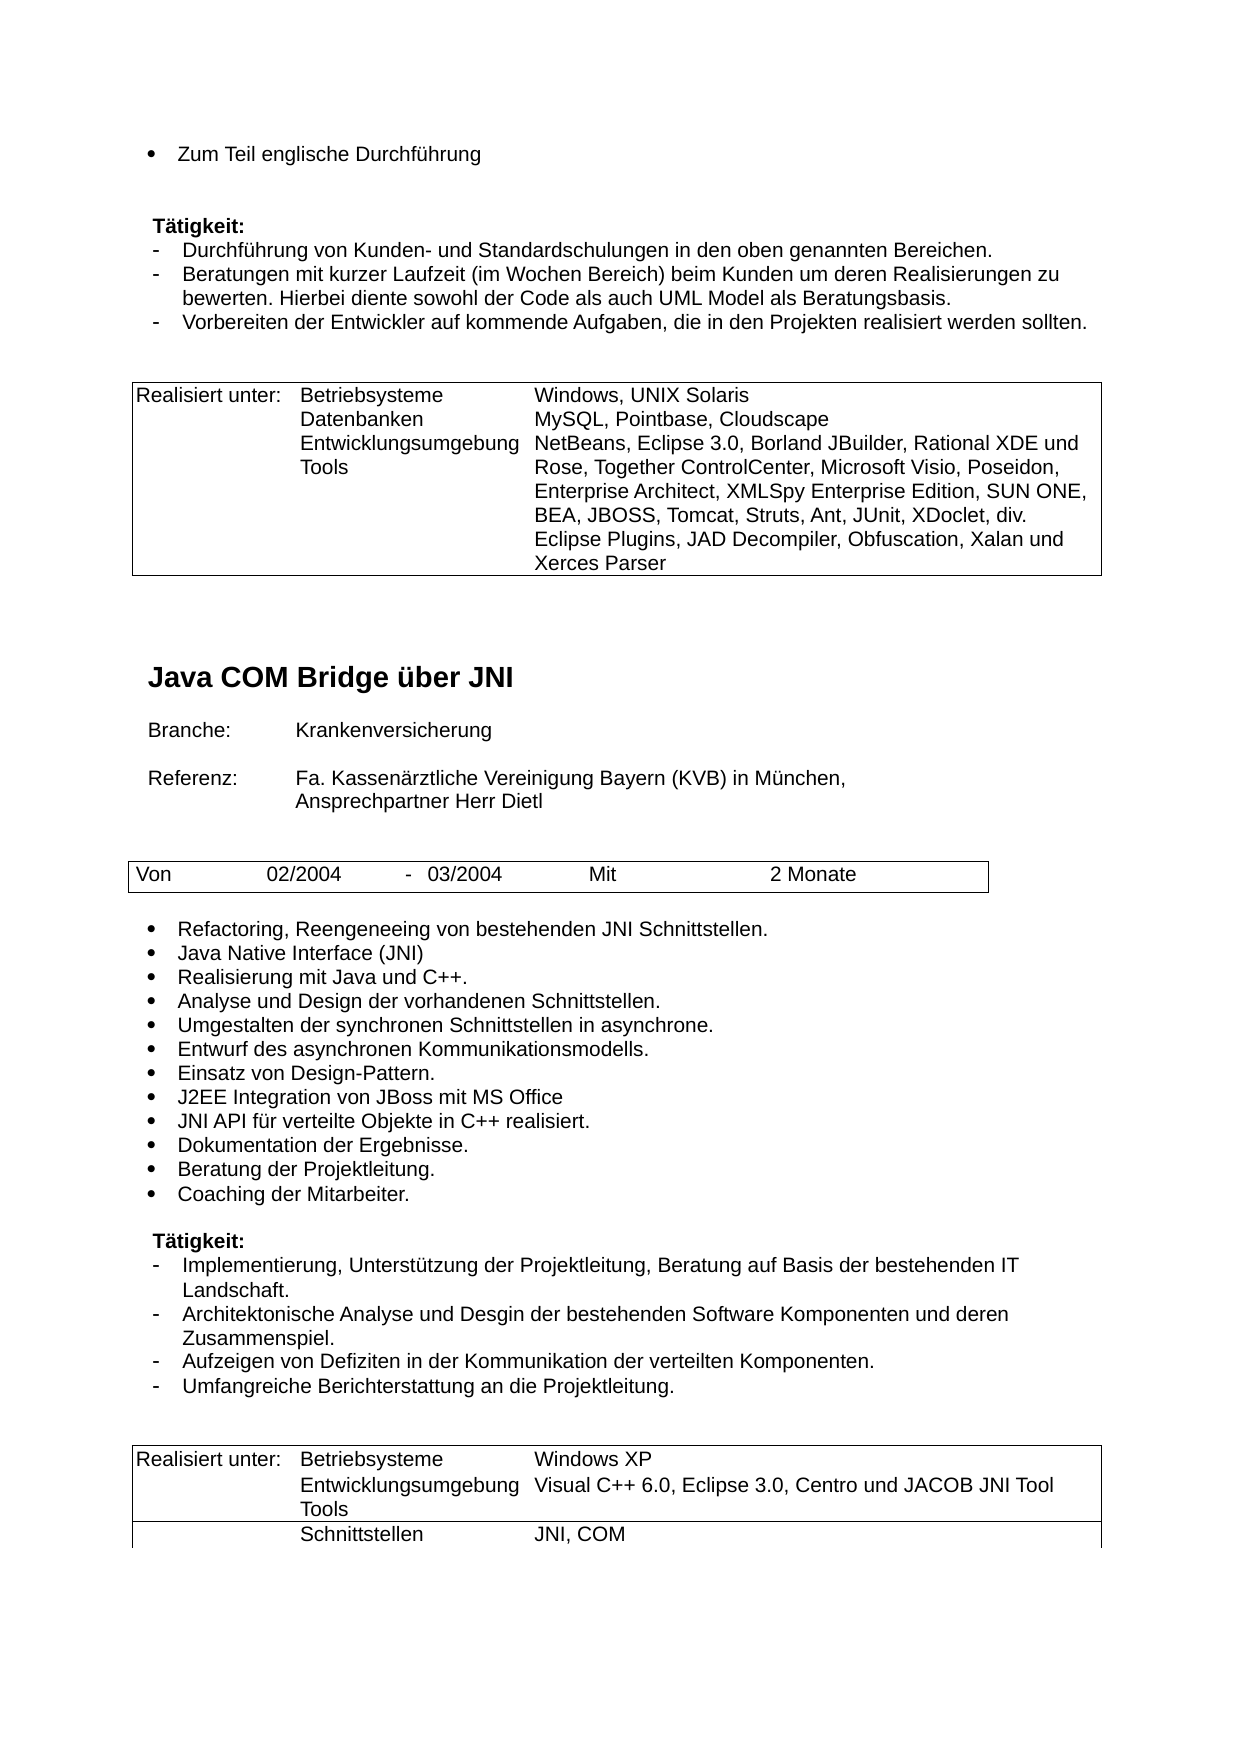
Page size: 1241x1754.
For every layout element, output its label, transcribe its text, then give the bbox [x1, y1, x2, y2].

table_header Windows XP [531, 1446, 1101, 1473]
list Refactoring, Reengeneeing von bestehenden JNI Schnittstellen. [148, 917, 1110, 941]
list Durchführung von Kunden- und Standardschulungen in den oben genannten Bereichen. [152, 238, 1110, 262]
table_header 03/2004 [420, 862, 581, 892]
list Implementierung, Unterstützung der Projektleitung, Beratung auf Basis der bestehenden IT Landschaft. [152, 1253, 1110, 1301]
list Einsatz von Design-Pattern. [148, 1061, 1110, 1085]
table_cell [133, 1522, 297, 1548]
list J2EE Integration von JBoss mit MS Office [148, 1085, 1110, 1109]
list Architektonische Analyse und Desgin der bestehenden Software Komponenten und deren Zusammenspiel. [152, 1301, 1110, 1349]
list Coaching der Mitarbeiter. [148, 1181, 1110, 1205]
list Beratung der Projektleitung. [148, 1157, 1110, 1181]
table_cell [133, 1473, 297, 1521]
list Aufzeigen von Defiziten in der Kommunikation der verteilten Komponenten. [152, 1349, 1110, 1373]
list Analyse und Design der vorhandenen Schnittstellen. [148, 989, 1110, 1013]
table_cell [133, 431, 297, 574]
table_header Realisiert unter: [133, 1446, 297, 1473]
table_header Realisiert unter: [133, 383, 297, 431]
list Entwurf des asynchronen Kommunikationsmodells. [148, 1037, 1110, 1061]
table_header Mit [581, 862, 762, 892]
table_header - [398, 862, 420, 892]
list Dokumentation der Ergebnisse. [148, 1133, 1110, 1157]
text Tätigkeit: [152, 1229, 1110, 1253]
table_header Windows, UNIX Solaris MySQL, Pointbase, Cloudscape [531, 383, 1101, 431]
text Tätigkeit: [152, 214, 1110, 238]
list Umfangreiche Berichterstattung an die Projektleitung. [152, 1373, 1110, 1397]
subtitle Java COM Bridge über JNI [148, 660, 1110, 693]
table_header Betriebsysteme [297, 1446, 531, 1473]
list Zum Teil englische Durchführung [148, 142, 1110, 166]
list JNI API für verteilte Objekte in C++ realisiert. [148, 1109, 1110, 1133]
table_cell NetBeans, Eclipse 3.0, Borland JBuilder, Rational XDE und Rose, Together ControlCenter, Microsoft Visio, Poseidon, Enterprise Architect, XMLSpy Enterprise Edition, SUN ONE, BEA, JBOSS, Tomcat, Struts, Ant, JUnit, XDoclet, div. Eclipse Plugins, JAD Decompiler, Obfuscation, Xalan und Xerces Parser [531, 431, 1101, 574]
table_header Von [129, 862, 259, 892]
table_cell Schnittstellen [297, 1522, 531, 1548]
table_header Betriebsysteme Datenbanken [297, 383, 531, 431]
table_header 02/2004 [259, 862, 398, 892]
list Umgestalten der synchronen Schnittstellen in asynchrone. [148, 1013, 1110, 1037]
table_cell Visual C++ 6.0, Eclipse 3.0, Centro und JACOB JNI Tool [531, 1473, 1101, 1521]
table_cell JNI, COM [531, 1522, 1101, 1548]
list Java Native Interface (JNI) [148, 941, 1110, 965]
text Branche: Krankenversicherung [148, 717, 1110, 741]
table_cell Entwicklungsumgebung Tools [297, 1473, 531, 1521]
text Referenz: Fa. Kassenärztliche Vereinigung Bayern (KVB) in München, [148, 765, 1110, 789]
list Vorbereiten der Entwickler auf kommende Aufgaben, die in den Projekten realisiert werden sollten. [152, 310, 1110, 334]
table_cell Entwicklungsumgebung Tools [297, 431, 531, 574]
list Beratungen mit kurzer Laufzeit (im Wochen Bereich) beim Kunden um deren Realisierungen zu bewerten. Hierbei diente sowohl der Code als auch UML Model als Beratungsbasis. [152, 262, 1110, 310]
table_header 2 Monate [763, 862, 988, 892]
text Ansprechpartner Herr Dietl [221, 789, 1110, 813]
list Realisierung mit Java und C++. [148, 965, 1110, 989]
